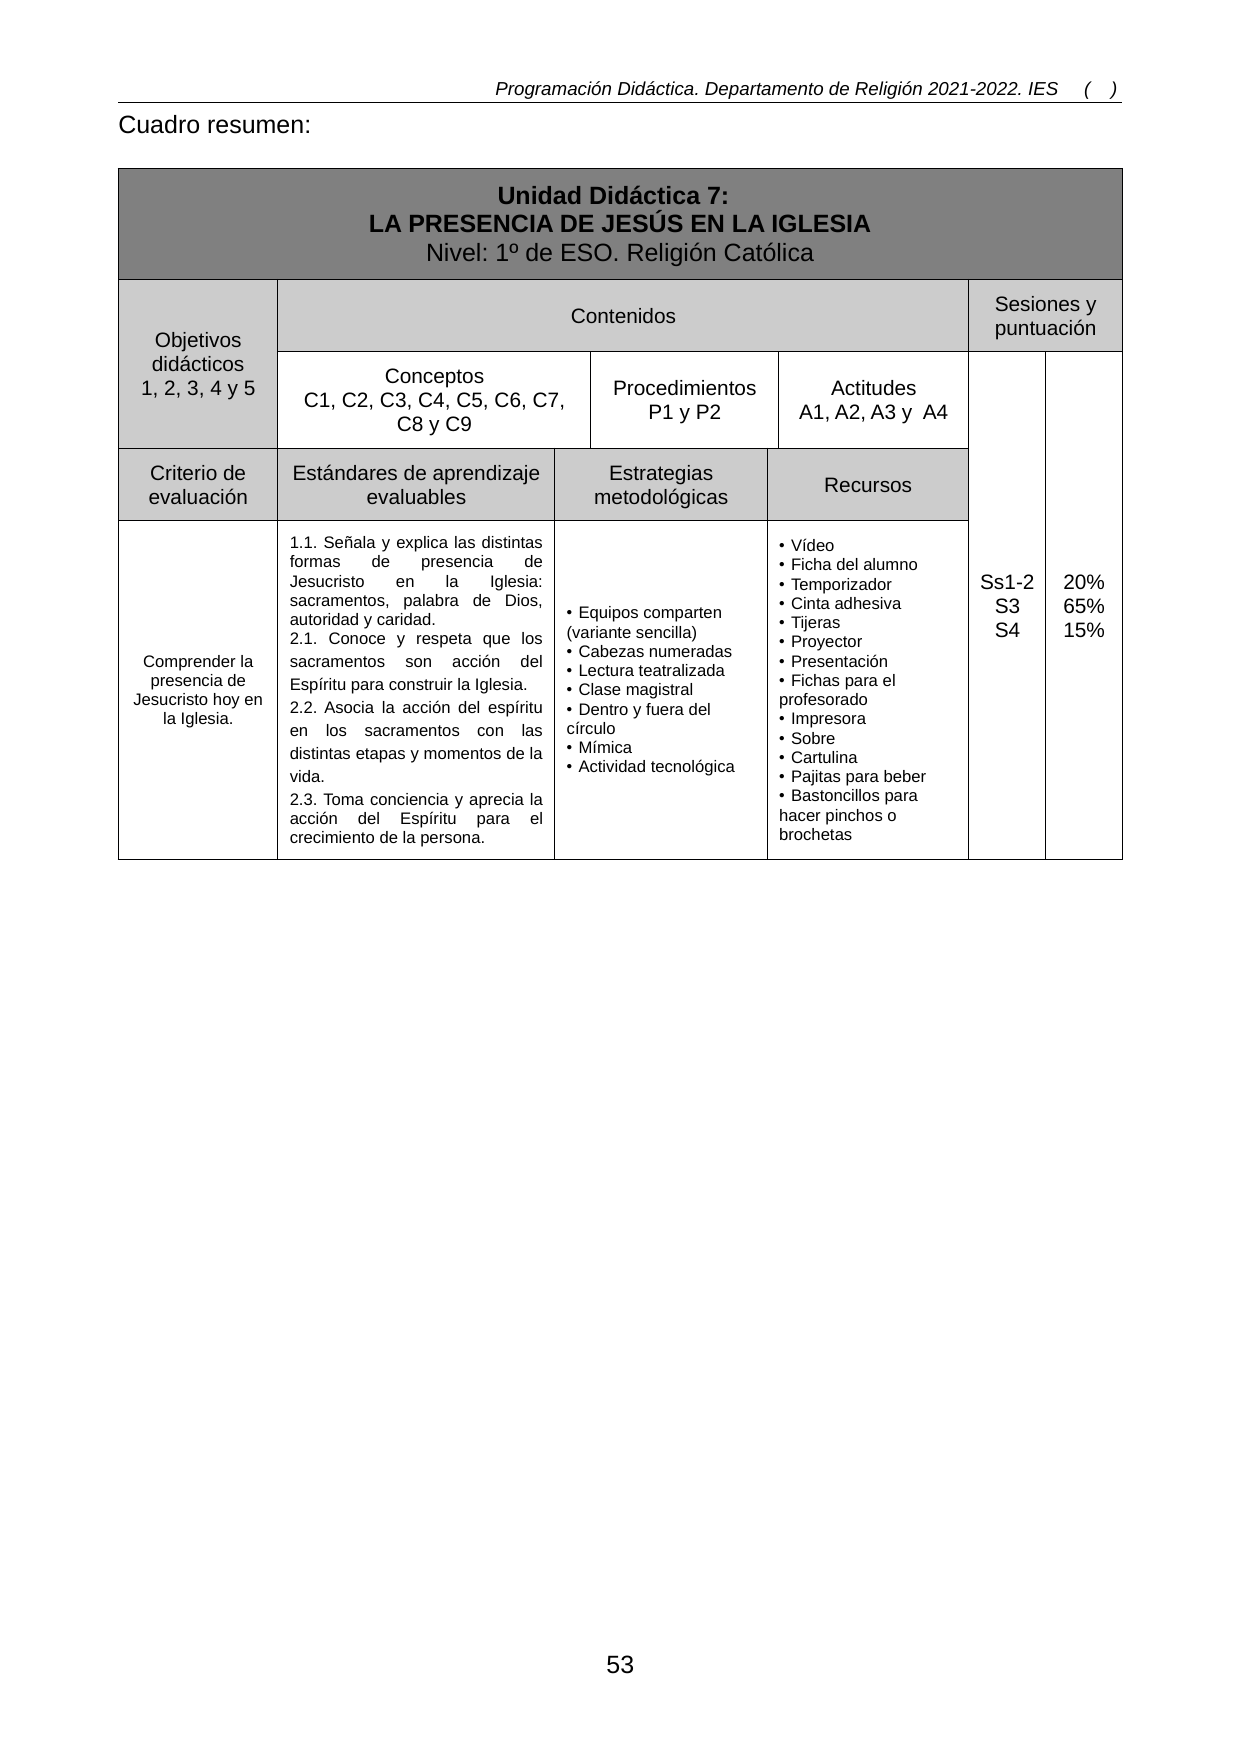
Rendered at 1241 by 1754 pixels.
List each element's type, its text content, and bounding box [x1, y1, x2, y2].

table_cell 20% 65% 15% [1046, 352, 1122, 858]
table_cell Contenidos [278, 280, 968, 351]
table_cell Objetivos didácticos 1, 2, 3, 4 y 5 [119, 280, 277, 448]
table_cell Criterio de evaluación [119, 449, 277, 520]
table_cell Comprender la presencia de Jesucristo hoy en la Iglesia. [119, 521, 277, 858]
table_header Unidad Didáctica 7: LA PRESENCIA DE JESÚS EN LA IGLESIA Nivel: 1º de ESO. Religión Católica [119, 169, 1122, 279]
table_cell Estrategias metodológicas [555, 449, 767, 520]
table_cell 1.1. Señala y explica las distintas formas de presencia de Jesucristo en la Iglesia: sacramentos, palabra de Dios, autoridad y caridad. 2.1. Conoce y respeta que los sacramentos son acción del Espíritu para construir la Iglesia. 2.2. Asocia la acción del espíritu en los sacramentos con las distintas etapas y momentos de la vida. 2.3. Toma conciencia y aprecia la acción del Espíritu para el crecimiento de la persona. [278, 521, 554, 858]
table_cell Procedimientos P1 y P2 [591, 352, 778, 448]
table_cell Sesiones y puntuación [969, 280, 1122, 351]
table_cell Vídeo Ficha del alumno Temporizador Cinta adhesiva Tijeras Proyector Presentación Fichas para el profesorado Impresora Sobre Cartulina Pajitas para beber Bastoncillos para hacer pinchos o brochetas [768, 521, 968, 858]
table_cell Recursos [768, 449, 968, 520]
table_cell Actitudes A1, A2, A3 y A4 [779, 352, 968, 448]
table_cell Estándares de aprendizaje evaluables [278, 449, 554, 520]
table_cell Ss1-2 S3 S4 [969, 352, 1045, 858]
table_cell Equipos comparten (variante sencilla) Cabezas numeradas Lectura teatralizada Clase magistral Dentro y fuera del círculo Mímica Actividad tecnológica [555, 521, 767, 858]
text Cuadro resumen: [118, 110, 1122, 139]
table_cell Conceptos C1, C2, C3, C4, C5, C6, C7, C8 y C9 [278, 352, 590, 448]
